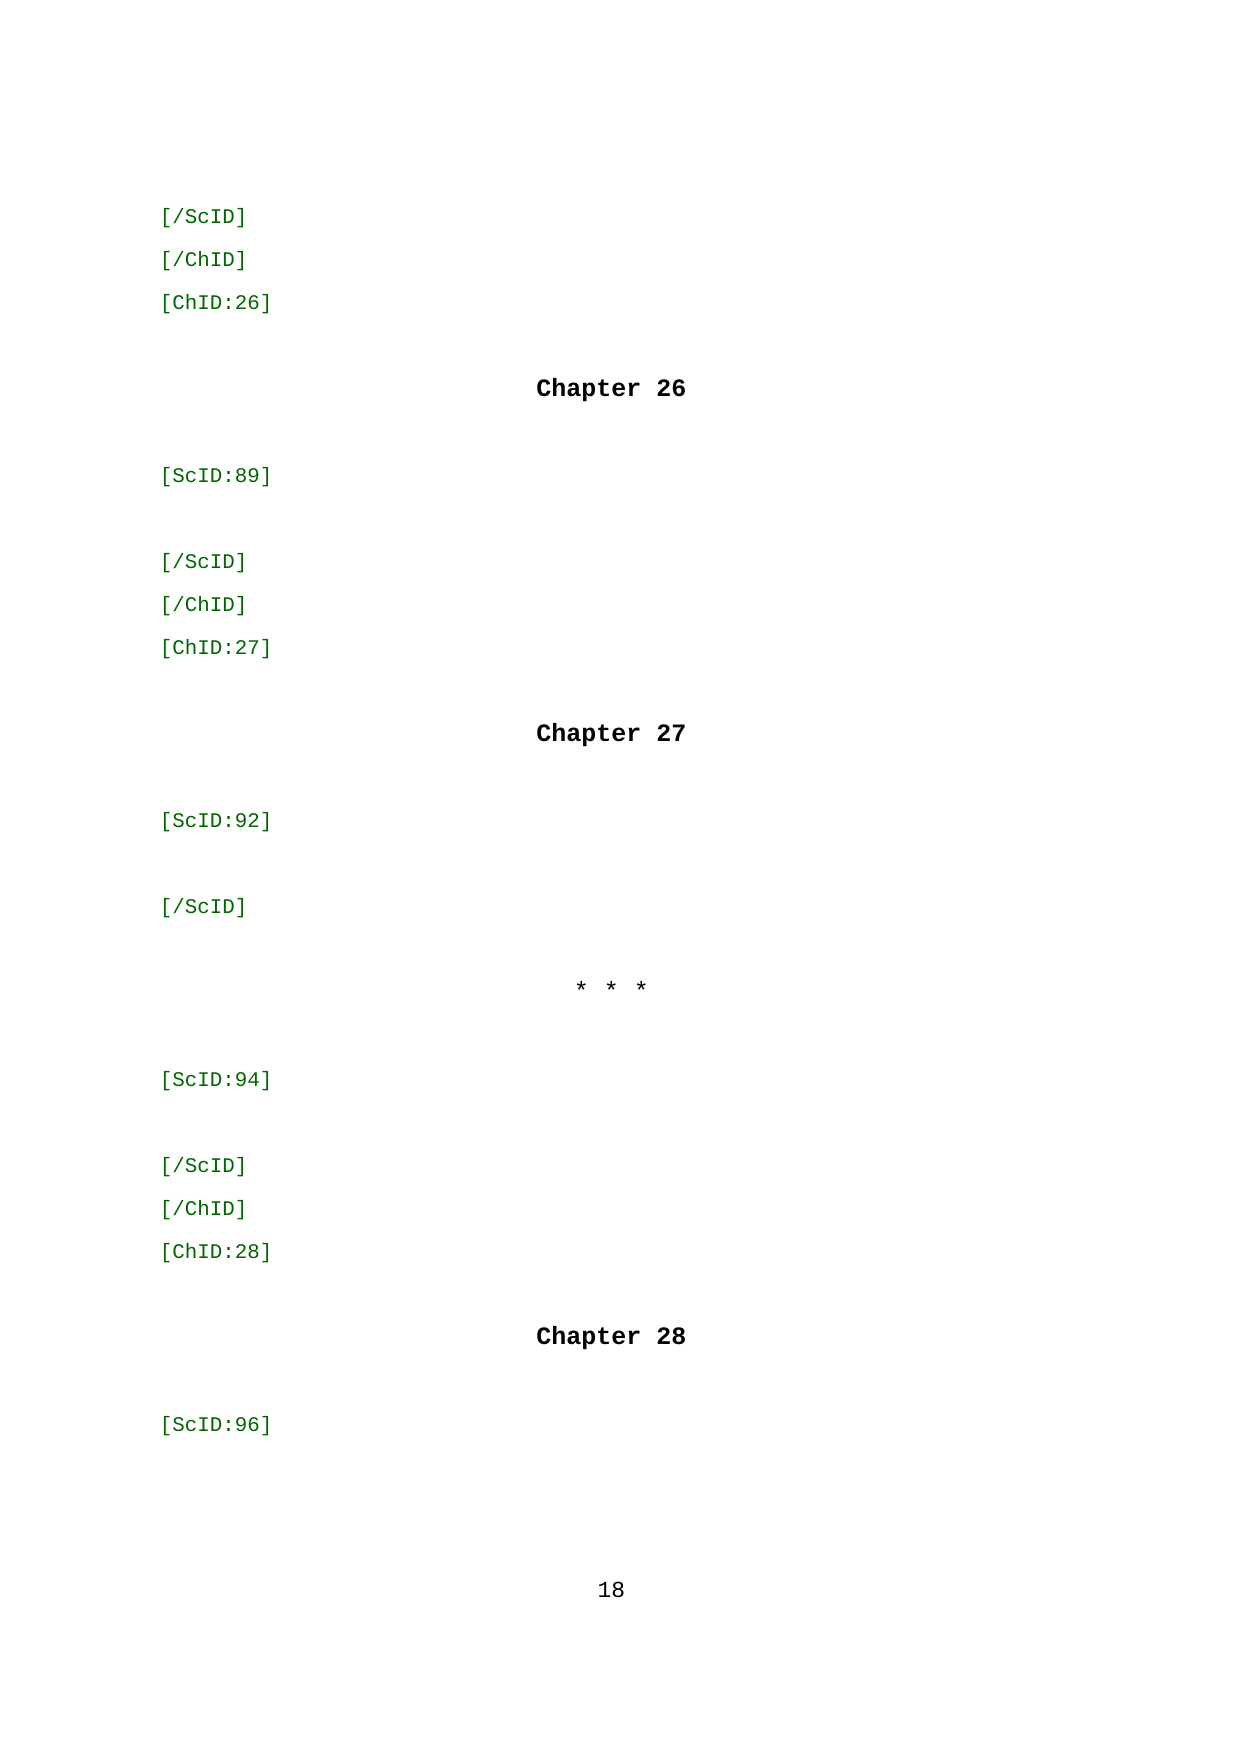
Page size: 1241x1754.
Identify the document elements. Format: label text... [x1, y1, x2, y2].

text [ChID:26] [159, 275, 1063, 318]
subtitle Chapter 28 [159, 1310, 1063, 1353]
text [/ScID] [159, 534, 1063, 577]
text [ScID:92] [159, 793, 1063, 836]
text [/ChID] [159, 232, 1063, 275]
text [ChID:28] [159, 1224, 1063, 1267]
text [ScID:94] [159, 1051, 1063, 1094]
text [ChID:27] [159, 620, 1063, 663]
subtitle * * * [159, 965, 1063, 1008]
text [/ScID] [159, 1138, 1063, 1181]
subtitle Chapter 27 [159, 706, 1063, 749]
text [/ScID] [159, 189, 1063, 232]
text [/ScID] [159, 879, 1063, 922]
subtitle Chapter 26 [159, 361, 1063, 404]
text [/ChID] [159, 577, 1063, 620]
text [ScID:96] [159, 1396, 1063, 1439]
text [/ChID] [159, 1181, 1063, 1224]
text [ScID:89] [159, 448, 1063, 491]
